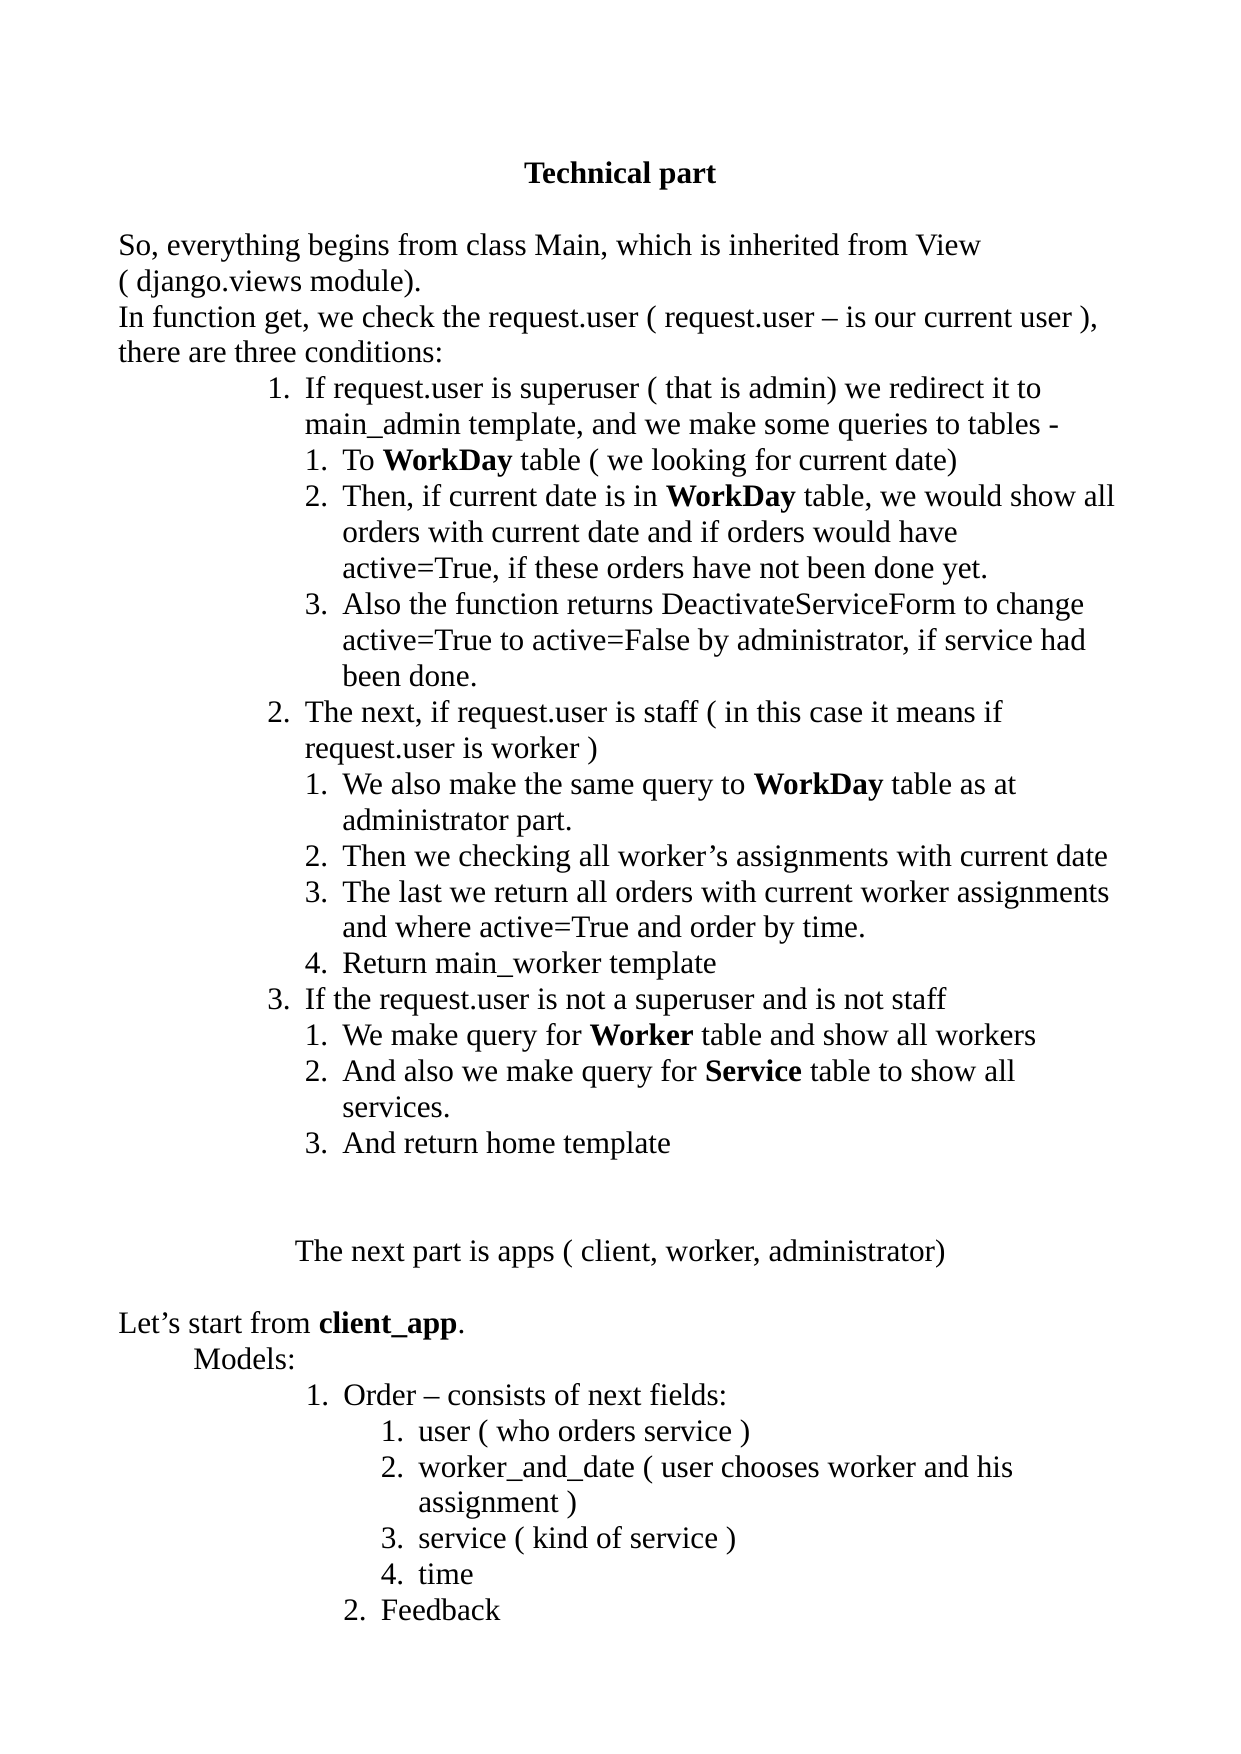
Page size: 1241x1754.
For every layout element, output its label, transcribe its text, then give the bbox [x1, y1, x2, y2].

list Also the function returns DeactivateServiceForm to change active=True to active=False by administrator, if service had been done. [304, 585, 1122, 693]
list Feedback [343, 1592, 1122, 1627]
list The next, if request.user is staff ( in this case it means if request.user is worker ) [267, 693, 1122, 765]
text In function get, we check the request.user ( request.user – is our current user ), there are three conditions: [118, 298, 1122, 370]
list And return home template [304, 1124, 1122, 1160]
list Then we checking all worker’s assignments with current date [304, 837, 1122, 873]
list We make query for Worker table and show all workers [304, 1017, 1122, 1052]
list Return main_worker template [304, 945, 1122, 981]
list user ( who orders service ) [381, 1412, 1122, 1448]
list If request.user is superuser ( that is admin) we redirect it to main_admin template, and we make some queries to tables - [267, 370, 1122, 442]
list And also we make query for Service table to show all services. [304, 1052, 1122, 1124]
list We also make the same query to WorkDay table as at administrator part. [304, 765, 1122, 837]
text So, everything begins from class Main, which is inherited from View ( django.views module). [118, 226, 1122, 298]
list Order – consists of next fields: [306, 1376, 1122, 1412]
list worker_and_date ( user chooses worker and his assignment ) [381, 1448, 1122, 1520]
text Let’s start from client_app. [118, 1304, 1122, 1340]
text Technical part [118, 154, 1122, 190]
text The next part is apps ( client, worker, administrator) [118, 1232, 1122, 1268]
list If the request.user is not a superuser and is not staff [267, 981, 1122, 1017]
list Then, if current date is in WorkDay table, we would show all orders with current date and if orders would have active=True, if these orders have not been done yet. [304, 477, 1122, 585]
text Models: [118, 1340, 1122, 1376]
list The last we return all orders with current worker assignments and where active=True and order by time. [304, 873, 1122, 945]
list service ( kind of service ) [381, 1520, 1122, 1556]
list time [381, 1556, 1122, 1592]
list To WorkDay table ( we looking for current date) [304, 442, 1122, 477]
